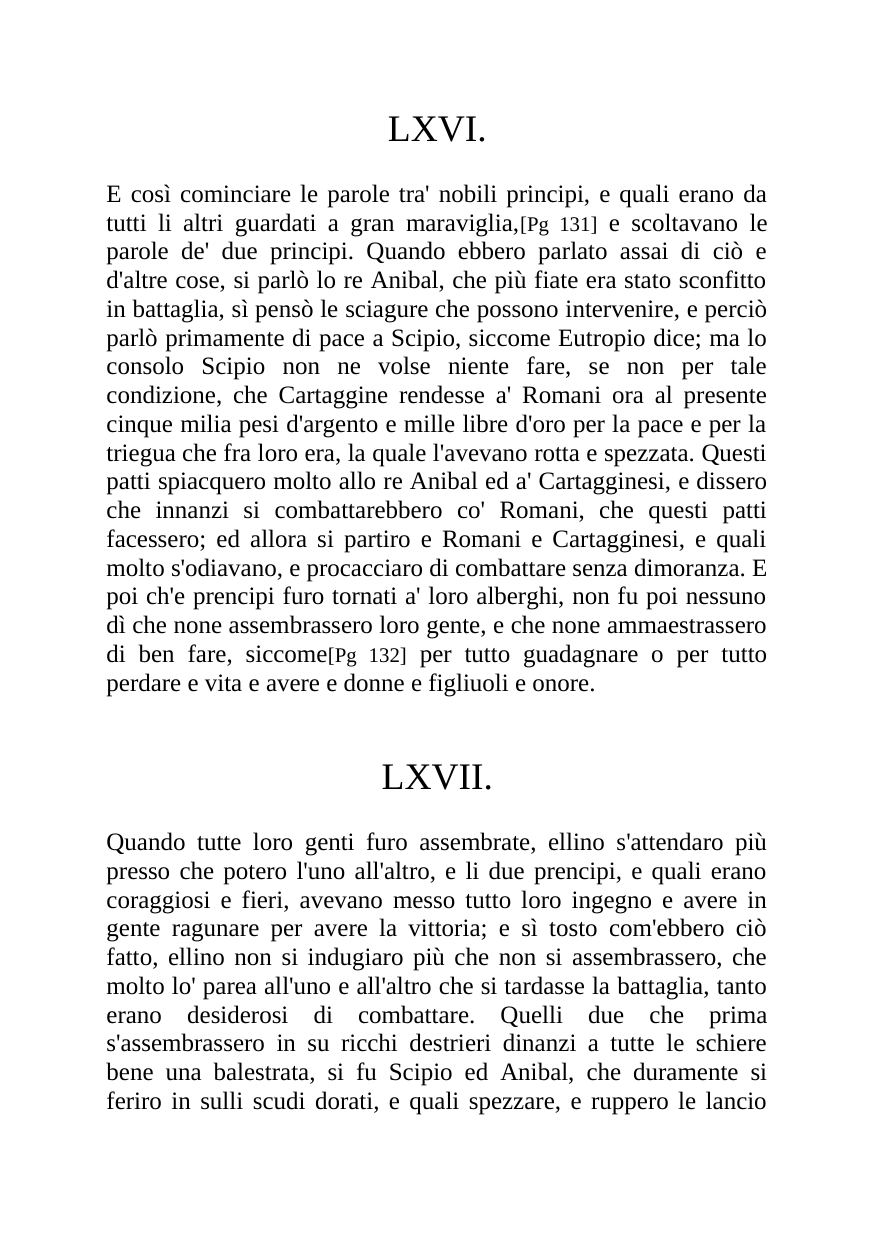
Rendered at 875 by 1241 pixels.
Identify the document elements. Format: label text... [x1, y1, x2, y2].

text E così cominciare le parole tra' nobili principi, e quali erano da tutti li altri guardati a gran maraviglia,[Pg 131] e scoltavano le parole de' due principi. Quando ebbero parlato assai di ciò e d'altre cose, si parlò lo re Anibal, che più fiate era stato sconfitto in battaglia, sì pensò le sciagure che possono intervenire, e perciò parlò primamente di pace a Scipio, siccome Eutropio dice; ma lo consolo Scipio non ne volse niente fare, se non per tale condizione, che Cartaggine rendesse a' Romani ora al presente cinque milia pesi d'argento e mille libre d'oro per la pace e per la triegua che fra loro era, la quale l'avevano rotta e spezzata. Questi patti spiacquero molto allo re Anibal ed a' Cartagginesi, e dissero che innanzi si combattarebbero co' Romani, che questi patti facessero; ed allora si partiro e Romani e Cartagginesi, e quali molto s'odiavano, e procacciaro di combattare senza dimoranza. E poi ch'e prencipi furo tornati a' loro alberghi, non fu poi nessuno dì che none assembrassero loro gente, e che none ammaestrassero di ben fare, siccome[Pg 132] per tutto guadagnare o per tutto perdare e vita e avere e donne e figliuoli e onore. [106, 179, 768, 696]
subtitle LXVII. [106, 754, 768, 798]
text Quando tutte loro genti furo assembrate, ellino s'attendaro più presso che potero l'uno all'altro, e li due prencipi, e quali erano coraggiosi e fieri, avevano messo tutto loro ingegno e avere in gente ragunare per avere la vittoria; e sì tosto com'ebbero ciò fatto, ellino non si indugiaro più che non si assembrassero, che molto lo' parea all'uno e all'altro che si tardasse la battaglia, tanto erano desiderosi di combattare. Quelli due che prima s'assembrassero in su ricchi destrieri dinanzi a tutte le schiere bene una balestrata, si fu Scipio ed Anibal, che duramente si feriro in sulli scudi dorati, e quali spezzare, e ruppero le lancio [106, 827, 768, 1115]
subtitle LXVI. [106, 106, 768, 149]
